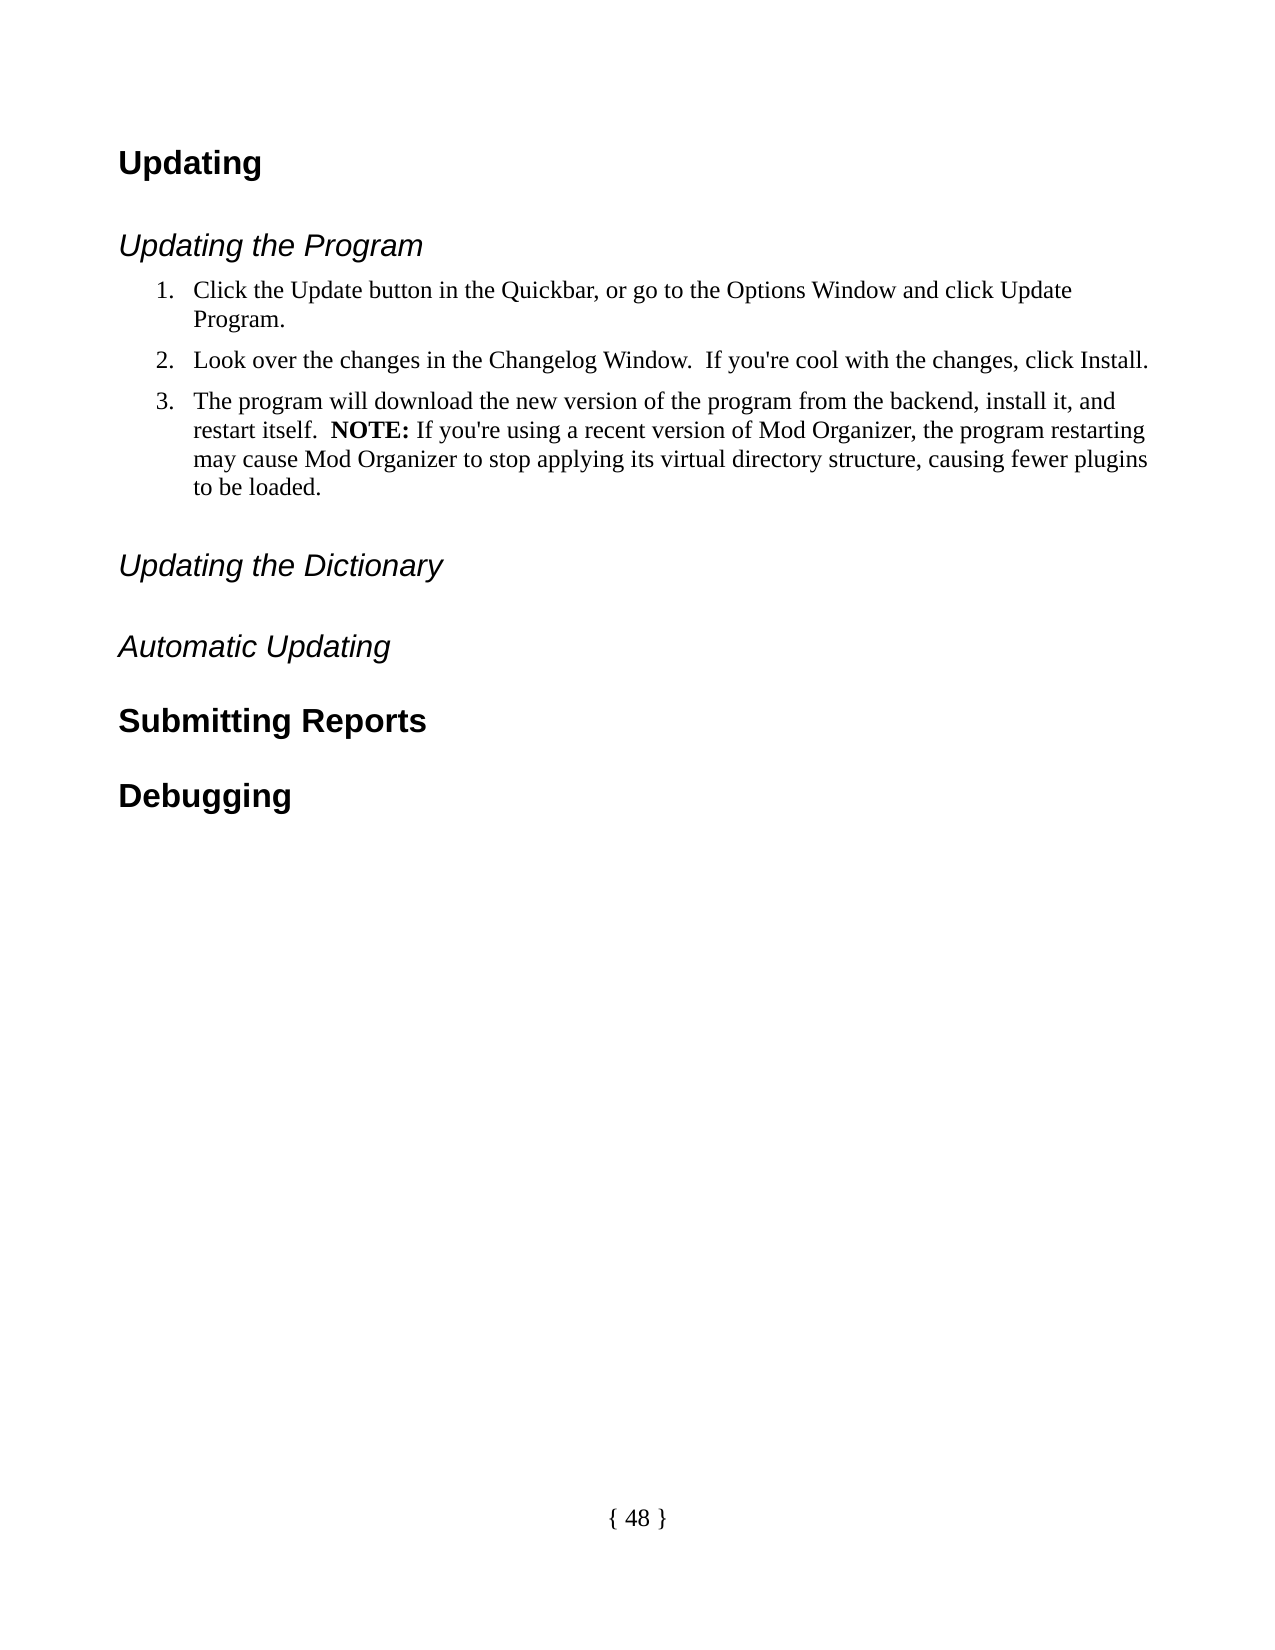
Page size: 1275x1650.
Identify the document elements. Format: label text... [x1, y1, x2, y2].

list Look over the changes in the Changelog Window. If you're cool with the changes, click Install. [156, 345, 1157, 374]
subtitle Submitting Reports [118, 701, 1157, 739]
subtitle Automatic Updating [118, 628, 1157, 664]
subtitle Debugging [118, 777, 1157, 815]
subtitle Updating [118, 143, 1157, 182]
list Click the Update button in the Quickbar, or go to the Options Window and click Update Program. [156, 275, 1157, 332]
subtitle Updating the Program [118, 227, 1157, 263]
list The program will download the new version of the program from the backend, install it, and restart itself. NOTE: If you're using a recent version of Mod Organizer, the program restarting may cause Mod Organizer to stop applying its virtual directory structure, causing fewer plugins to be loaded. [156, 386, 1157, 501]
subtitle Updating the Dictionary [118, 547, 1157, 583]
